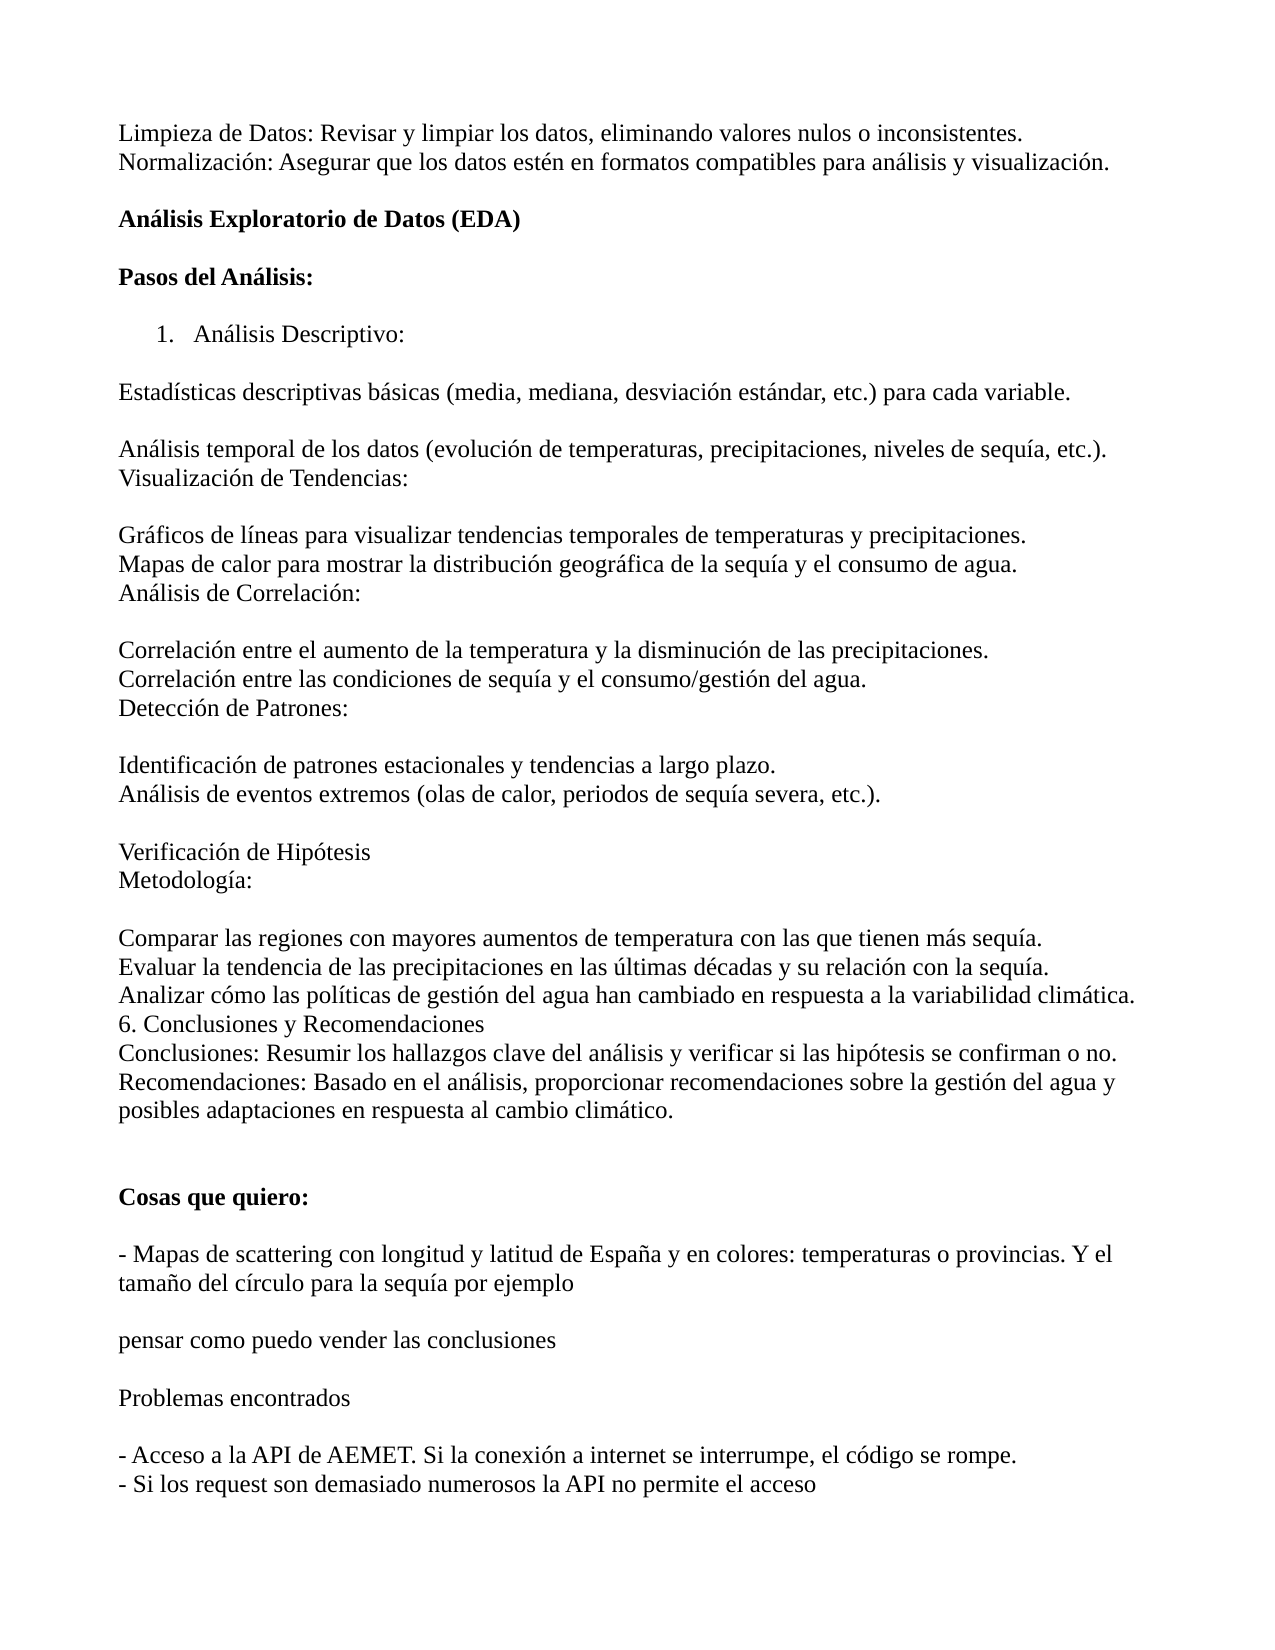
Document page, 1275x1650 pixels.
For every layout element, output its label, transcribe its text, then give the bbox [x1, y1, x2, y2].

text Mapas de calor para mostrar la distribución geográfica de la sequía y el consumo de agua. [118, 549, 1157, 578]
text Correlación entre el aumento de la temperatura y la disminución de las precipitaciones. [118, 636, 1157, 664]
text Análisis temporal de los datos (evolución de temperaturas, precipitaciones, niveles de sequía, etc.). [118, 434, 1157, 463]
text Análisis de Correlación: [118, 578, 1157, 607]
text Análisis de eventos extremos (olas de calor, periodos de sequía severa, etc.). [118, 779, 1157, 808]
text Cosas que quiero: [118, 1182, 1157, 1211]
text Verificación de Hipótesis [118, 837, 1157, 866]
text Pasos del Análisis: [118, 262, 1157, 291]
text - Acceso a la API de AEMET. Si la conexión a internet se interrumpe, el código se rompe. [118, 1441, 1157, 1469]
text pensar como puedo vender las conclusiones [118, 1326, 1157, 1354]
text Conclusiones: Resumir los hallazgos clave del análisis y verificar si las hipótesis se confirman o no. [118, 1038, 1157, 1067]
text Análisis Exploratorio de Datos (EDA) [118, 204, 1157, 233]
text Analizar cómo las políticas de gestión del agua han cambiado en respuesta a la variabilidad climática. [118, 981, 1157, 1009]
text Evaluar la tendencia de las precipitaciones en las últimas décadas y su relación con la sequía. [118, 952, 1157, 981]
text 6. Conclusiones y Recomendaciones [118, 1009, 1157, 1038]
text Detección de Patrones: [118, 693, 1157, 722]
text Metodología: [118, 866, 1157, 894]
list Análisis Descriptivo: [156, 319, 1157, 348]
text Correlación entre las condiciones de sequía y el consumo/gestión del agua. [118, 664, 1157, 693]
text Limpieza de Datos: Revisar y limpiar los datos, eliminando valores nulos o inconsistentes. [118, 118, 1157, 147]
text - Si los request son demasiado numerosos la API no permite el acceso [118, 1469, 1157, 1498]
text Normalización: Asegurar que los datos estén en formatos compatibles para análisis y visualización. [118, 147, 1157, 176]
text Identificación de patrones estacionales y tendencias a largo plazo. [118, 751, 1157, 779]
text - Mapas de scattering con longitud y latitud de España y en colores: temperaturas o provincias. Y el tamaño del círculo para la sequía por ejemplo [118, 1239, 1157, 1297]
text Visualización de Tendencias: [118, 463, 1157, 492]
text Comparar las regiones con mayores aumentos de temperatura con las que tienen más sequía. [118, 923, 1157, 952]
text Estadísticas descriptivas básicas (media, mediana, desviación estándar, etc.) para cada variable. [118, 377, 1157, 406]
text Problemas encontrados [118, 1383, 1157, 1412]
text Gráficos de líneas para visualizar tendencias temporales de temperaturas y precipitaciones. [118, 521, 1157, 549]
text Recomendaciones: Basado en el análisis, proporcionar recomendaciones sobre la gestión del agua y posibles adaptaciones en respuesta al cambio climático. [118, 1067, 1157, 1124]
